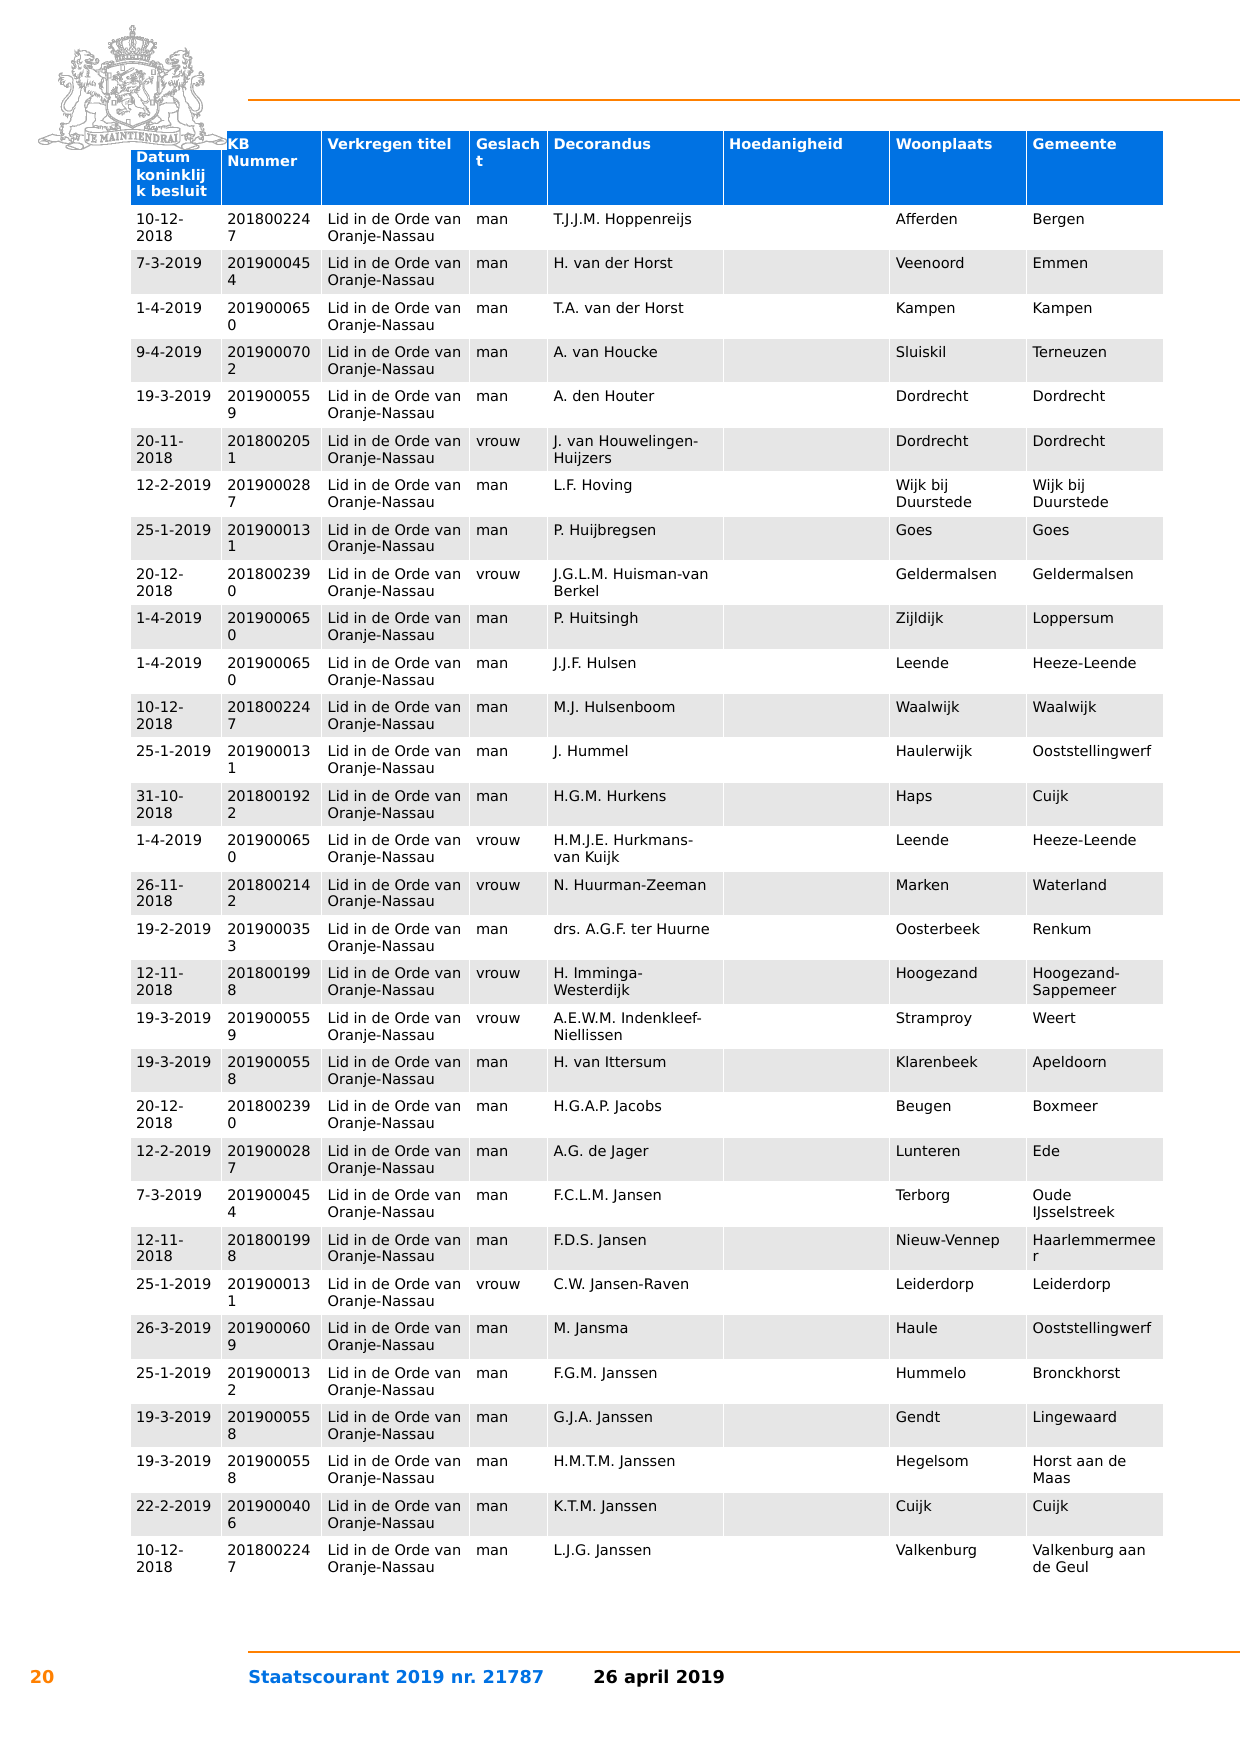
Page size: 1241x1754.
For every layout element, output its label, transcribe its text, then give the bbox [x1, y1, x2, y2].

table_cell P. Huijbregsen [548, 517, 723, 560]
table_cell man [470, 472, 547, 516]
table_cell [724, 295, 889, 338]
table_cell 2019000406 [222, 1493, 321, 1536]
table_cell H. van der Horst [548, 250, 723, 294]
table_cell F.C.L.M. Jansen [548, 1182, 723, 1226]
table_cell man [470, 1404, 547, 1447]
table_cell [724, 827, 889, 871]
table_cell 2018002390 [222, 561, 321, 604]
table_cell Lid in de Orde van Oranje-Nassau [322, 960, 469, 1004]
table_cell man [470, 1182, 547, 1226]
table_cell K.T.M. Janssen [548, 1493, 723, 1536]
table_header Decorandus [548, 131, 723, 205]
table_cell [724, 517, 889, 560]
table_cell Waalwijk [890, 694, 1026, 737]
table_cell Afferden [890, 206, 1026, 249]
table_cell Dordrecht [890, 428, 1026, 471]
table_cell Renkum [1027, 916, 1163, 959]
table_cell Lid in de Orde van Oranje-Nassau [322, 250, 469, 294]
table_cell 2018002247 [222, 694, 321, 737]
table_cell Lingewaard [1027, 1404, 1163, 1447]
table_cell 19-3-2019 [131, 1404, 221, 1447]
table_cell 1-4-2019 [131, 650, 221, 693]
table_cell C.W. Jansen-Raven [548, 1271, 723, 1314]
table_cell L.F. Hoving [548, 472, 723, 516]
table_cell Beugen [890, 1094, 1026, 1137]
table_cell Cuijk [1027, 783, 1163, 826]
table_cell man [470, 1493, 547, 1536]
table_header KB Nummer [222, 131, 321, 205]
table_cell 2019000558 [222, 1049, 321, 1092]
table_cell Lid in de Orde van Oranje-Nassau [322, 517, 469, 560]
table_cell Lid in de Orde van Oranje-Nassau [322, 339, 469, 382]
table_cell 25-1-2019 [131, 517, 221, 560]
table_cell man [470, 1138, 547, 1181]
table_cell Lid in de Orde van Oranje-Nassau [322, 1315, 469, 1359]
table_cell [724, 739, 889, 782]
table_cell [724, 1005, 889, 1048]
table_cell A.G. de Jager [548, 1138, 723, 1181]
table_cell [724, 206, 889, 249]
table_cell [724, 1271, 889, 1314]
table_cell 2019000287 [222, 472, 321, 516]
table_cell Terneuzen [1027, 339, 1163, 382]
table_cell man [470, 517, 547, 560]
table_cell man [470, 1537, 547, 1581]
table_cell Dordrecht [1027, 428, 1163, 471]
table_cell 2019000353 [222, 916, 321, 959]
table_cell Leiderdorp [890, 1271, 1026, 1314]
table_cell 2018002051 [222, 428, 321, 471]
table_cell Lid in de Orde van Oranje-Nassau [322, 1271, 469, 1314]
table_cell 26-3-2019 [131, 1315, 221, 1359]
table_cell A.E.W.M. Indenkleef-Niellissen [548, 1005, 723, 1048]
table_cell Oude IJsselstreek [1027, 1182, 1163, 1226]
table_cell Lid in de Orde van Oranje-Nassau [322, 1449, 469, 1492]
table_cell 2019000454 [222, 1182, 321, 1226]
table_cell [724, 1404, 889, 1447]
table_header Datum koninklijk besluit [131, 150, 221, 205]
table_cell 20-11-2018 [131, 428, 221, 471]
table_header Hoedanigheid [724, 131, 889, 205]
table_cell Lid in de Orde van Oranje-Nassau [322, 206, 469, 249]
table_header Verkregen titel [322, 131, 469, 205]
table_cell Lid in de Orde van Oranje-Nassau [322, 428, 469, 471]
table_cell H.M.T.M. Janssen [548, 1449, 723, 1492]
table_cell [724, 1094, 889, 1137]
table_cell man [470, 206, 547, 249]
table_cell 19-3-2019 [131, 1005, 221, 1048]
table_cell J.J.F. Hulsen [548, 650, 723, 693]
table_cell Lid in de Orde van Oranje-Nassau [322, 1138, 469, 1181]
table_cell 26-11-2018 [131, 872, 221, 915]
table_cell M.J. Hulsenboom [548, 694, 723, 737]
table_cell Lid in de Orde van Oranje-Nassau [322, 1094, 469, 1137]
table_cell man [470, 1315, 547, 1359]
table_cell M. Jansma [548, 1315, 723, 1359]
table_cell [724, 250, 889, 294]
table_cell 2018002247 [222, 206, 321, 249]
table_cell 9-4-2019 [131, 339, 221, 382]
table_cell 20-12-2018 [131, 1094, 221, 1137]
table_cell man [470, 250, 547, 294]
table_cell 12-2-2019 [131, 1138, 221, 1181]
table_cell vrouw [470, 1271, 547, 1314]
table_cell Boxmeer [1027, 1094, 1163, 1137]
table_cell Lid in de Orde van Oranje-Nassau [322, 872, 469, 915]
table_cell 20-12-2018 [131, 561, 221, 604]
table_cell Lid in de Orde van Oranje-Nassau [322, 916, 469, 959]
picture [38, 25, 227, 150]
table_cell Terborg [890, 1182, 1026, 1226]
table_cell H. van Ittersum [548, 1049, 723, 1092]
table_cell 12-2-2019 [131, 472, 221, 516]
table_cell 19-3-2019 [131, 1449, 221, 1492]
table_cell 2019000559 [222, 1005, 321, 1048]
table_cell F.D.S. Jansen [548, 1227, 723, 1270]
table_cell 2019000558 [222, 1449, 321, 1492]
table_cell H. Imminga-Westerdijk [548, 960, 723, 1004]
table_cell Zijldijk [890, 605, 1026, 649]
table_cell Oosterbeek [890, 916, 1026, 959]
table_cell Lid in de Orde van Oranje-Nassau [322, 694, 469, 737]
table_cell Hoogezand [890, 960, 1026, 1004]
table_cell Hegelsom [890, 1449, 1026, 1492]
table_cell Lid in de Orde van Oranje-Nassau [322, 1493, 469, 1536]
table_cell 2019000454 [222, 250, 321, 294]
table_cell J.G.L.M. Huisman-van Berkel [548, 561, 723, 604]
table_cell 7-3-2019 [131, 250, 221, 294]
table_cell 2019000650 [222, 650, 321, 693]
table_cell 2018002247 [222, 1537, 321, 1581]
table_cell Ooststellingwerf [1027, 1315, 1163, 1359]
table_cell 22-2-2019 [131, 1493, 221, 1536]
table_cell Horst aan de Maas [1027, 1449, 1163, 1492]
table_cell man [470, 295, 547, 338]
table_cell man [470, 1049, 547, 1092]
table_cell Gendt [890, 1404, 1026, 1447]
table_cell Hummelo [890, 1360, 1026, 1403]
table_cell N. Huurman-Zeeman [548, 872, 723, 915]
table_cell 2019000558 [222, 1404, 321, 1447]
table_cell [724, 605, 889, 649]
table_cell Goes [890, 517, 1026, 560]
table_cell Weert [1027, 1005, 1163, 1048]
table_cell Kampen [1027, 295, 1163, 338]
table_cell [724, 916, 889, 959]
table_cell man [470, 1449, 547, 1492]
table_cell Stramproy [890, 1005, 1026, 1048]
table_cell Wijk bij Duurstede [1027, 472, 1163, 516]
table_cell [724, 1227, 889, 1270]
table_header Geslacht [470, 131, 547, 205]
table_cell [724, 1182, 889, 1226]
table_cell Haulerwijk [890, 739, 1026, 782]
table_cell H.G.M. Hurkens [548, 783, 723, 826]
table_cell [724, 339, 889, 382]
table_cell Veenoord [890, 250, 1026, 294]
table_cell 2019000609 [222, 1315, 321, 1359]
table_cell Emmen [1027, 250, 1163, 294]
table_cell 2018002142 [222, 872, 321, 915]
table_cell Lid in de Orde van Oranje-Nassau [322, 295, 469, 338]
table_cell Lid in de Orde van Oranje-Nassau [322, 1005, 469, 1048]
table_cell [724, 694, 889, 737]
table_cell 12-11-2018 [131, 1227, 221, 1270]
table_cell Dordrecht [890, 384, 1026, 427]
table_cell 2019000650 [222, 605, 321, 649]
table_cell Loppersum [1027, 605, 1163, 649]
table_cell man [470, 739, 547, 782]
table_cell man [470, 384, 547, 427]
table_cell Ede [1027, 1138, 1163, 1181]
table_cell Sluiskil [890, 339, 1026, 382]
table_cell man [470, 650, 547, 693]
table_cell Dordrecht [1027, 384, 1163, 427]
table_cell [724, 960, 889, 1004]
table_cell Leiderdorp [1027, 1271, 1163, 1314]
table_cell vrouw [470, 1005, 547, 1048]
table_cell [724, 1493, 889, 1536]
table_cell [724, 1449, 889, 1492]
table_cell 2019000132 [222, 1360, 321, 1403]
table_cell Lid in de Orde van Oranje-Nassau [322, 472, 469, 516]
table_cell vrouw [470, 428, 547, 471]
table_cell 2019000650 [222, 295, 321, 338]
table_cell [724, 650, 889, 693]
table_cell man [470, 605, 547, 649]
table_cell [724, 783, 889, 826]
table_cell 2019000702 [222, 339, 321, 382]
table_cell Leende [890, 827, 1026, 871]
table_cell A. van Houcke [548, 339, 723, 382]
table_cell 2019000131 [222, 739, 321, 782]
table_cell 25-1-2019 [131, 1360, 221, 1403]
table_cell 31-10-2018 [131, 783, 221, 826]
table_cell Waalwijk [1027, 694, 1163, 737]
table_cell 2019000131 [222, 517, 321, 560]
table_cell Cuijk [1027, 1493, 1163, 1536]
table_cell Hoogezand-Sappemeer [1027, 960, 1163, 1004]
table_cell 7-3-2019 [131, 1182, 221, 1226]
table_cell Klarenbeek [890, 1049, 1026, 1092]
table_cell man [470, 1360, 547, 1403]
table_cell man [470, 694, 547, 737]
table_cell J. Hummel [548, 739, 723, 782]
table_cell Lid in de Orde van Oranje-Nassau [322, 1360, 469, 1403]
table_cell [724, 1315, 889, 1359]
table_cell Waterland [1027, 872, 1163, 915]
table_cell man [470, 1227, 547, 1270]
table_cell Lid in de Orde van Oranje-Nassau [322, 1537, 469, 1581]
table_cell Goes [1027, 517, 1163, 560]
table_header Gemeente [1027, 131, 1163, 205]
table_cell Lid in de Orde van Oranje-Nassau [322, 1049, 469, 1092]
table_cell Bergen [1027, 206, 1163, 249]
table_cell man [470, 1094, 547, 1137]
table_cell 2018001922 [222, 783, 321, 826]
table_cell 2018001998 [222, 960, 321, 1004]
table_cell Heeze-Leende [1027, 827, 1163, 871]
table_cell Lid in de Orde van Oranje-Nassau [322, 605, 469, 649]
table_cell T.J.J.M. Hoppenreijs [548, 206, 723, 249]
table_cell 2019000559 [222, 384, 321, 427]
table_cell vrouw [470, 960, 547, 1004]
table_cell 2019000131 [222, 1271, 321, 1314]
table_cell [724, 872, 889, 915]
table_cell 1-4-2019 [131, 827, 221, 871]
table_cell Valkenburg aan de Geul [1027, 1537, 1163, 1581]
table_cell Lid in de Orde van Oranje-Nassau [322, 1404, 469, 1447]
table_cell Ooststellingwerf [1027, 739, 1163, 782]
table_cell [724, 1049, 889, 1092]
table_cell 19-3-2019 [131, 1049, 221, 1092]
table_cell Lunteren [890, 1138, 1026, 1181]
table_cell vrouw [470, 827, 547, 871]
table_cell H.G.A.P. Jacobs [548, 1094, 723, 1137]
table_cell 19-3-2019 [131, 384, 221, 427]
table_cell 19-2-2019 [131, 916, 221, 959]
table_cell [724, 472, 889, 516]
table_cell G.J.A. Janssen [548, 1404, 723, 1447]
table_cell Lid in de Orde van Oranje-Nassau [322, 739, 469, 782]
table_cell F.G.M. Janssen [548, 1360, 723, 1403]
table_cell Haps [890, 783, 1026, 826]
table_cell 2019000650 [222, 827, 321, 871]
table_cell Marken [890, 872, 1026, 915]
table_cell 12-11-2018 [131, 960, 221, 1004]
table_cell Lid in de Orde van Oranje-Nassau [322, 1227, 469, 1270]
table_cell [724, 1537, 889, 1581]
table_cell Valkenburg [890, 1537, 1026, 1581]
table_cell P. Huitsingh [548, 605, 723, 649]
table_cell Lid in de Orde van Oranje-Nassau [322, 827, 469, 871]
table_cell Wijk bij Duurstede [890, 472, 1026, 516]
table_cell man [470, 783, 547, 826]
table_cell 2018002390 [222, 1094, 321, 1137]
table_cell [724, 561, 889, 604]
table_cell 2019000287 [222, 1138, 321, 1181]
table_cell H.M.J.E. Hurkmans-van Kuijk [548, 827, 723, 871]
table_cell [724, 1138, 889, 1181]
table_cell Cuijk [890, 1493, 1026, 1536]
table_cell 10-12-2018 [131, 206, 221, 249]
table_cell man [470, 916, 547, 959]
table_cell 10-12-2018 [131, 694, 221, 737]
table_cell Leende [890, 650, 1026, 693]
table_cell A. den Houter [548, 384, 723, 427]
table_cell 10-12-2018 [131, 1537, 221, 1581]
table_cell Nieuw-Vennep [890, 1227, 1026, 1270]
table_cell Haarlemmermeer [1027, 1227, 1163, 1270]
table_cell Heeze-Leende [1027, 650, 1163, 693]
table_cell [724, 1360, 889, 1403]
table_cell 2018001998 [222, 1227, 321, 1270]
table_cell 1-4-2019 [131, 295, 221, 338]
table_cell Lid in de Orde van Oranje-Nassau [322, 650, 469, 693]
table_cell L.J.G. Janssen [548, 1537, 723, 1581]
table_cell T.A. van der Horst [548, 295, 723, 338]
table_cell J. van Houwelingen-Huijzers [548, 428, 723, 471]
table_cell [724, 384, 889, 427]
table_cell drs. A.G.F. ter Huurne [548, 916, 723, 959]
table_cell Lid in de Orde van Oranje-Nassau [322, 561, 469, 604]
table_cell Lid in de Orde van Oranje-Nassau [322, 384, 469, 427]
table_cell Lid in de Orde van Oranje-Nassau [322, 783, 469, 826]
table_cell Lid in de Orde van Oranje-Nassau [322, 1182, 469, 1226]
table_cell 25-1-2019 [131, 739, 221, 782]
table_cell Geldermalsen [890, 561, 1026, 604]
table_cell 1-4-2019 [131, 605, 221, 649]
table_cell [724, 428, 889, 471]
table_header Woonplaats [890, 131, 1026, 205]
table_cell Apeldoorn [1027, 1049, 1163, 1092]
table_cell man [470, 339, 547, 382]
table_cell 25-1-2019 [131, 1271, 221, 1314]
table_cell Bronckhorst [1027, 1360, 1163, 1403]
table_cell Haule [890, 1315, 1026, 1359]
table_cell vrouw [470, 561, 547, 604]
table_cell Geldermalsen [1027, 561, 1163, 604]
table_cell vrouw [470, 872, 547, 915]
table_cell Kampen [890, 295, 1026, 338]
